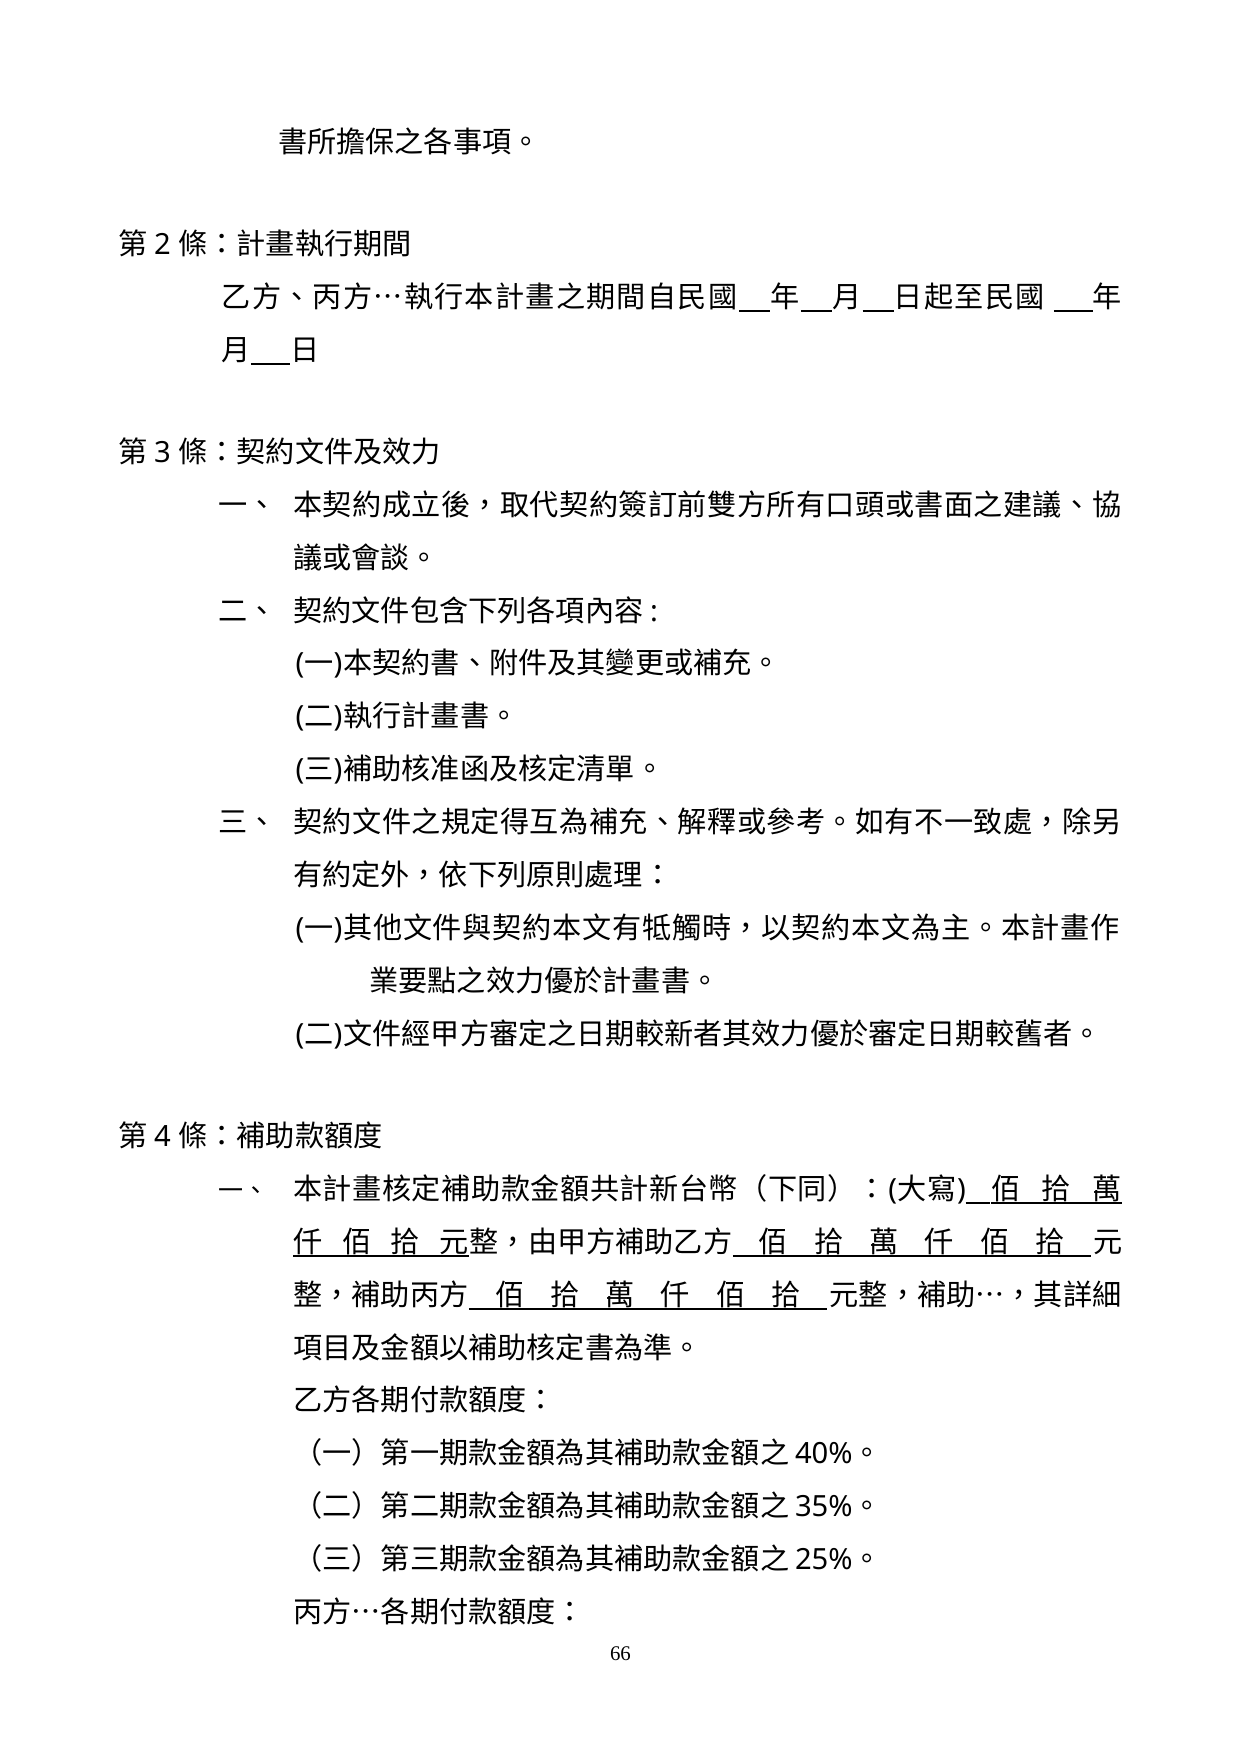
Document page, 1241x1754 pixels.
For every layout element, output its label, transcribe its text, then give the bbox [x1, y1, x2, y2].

list 文件經甲方審定之日期較新者其效力優於審定日期較舊者。 [295, 1010, 1122, 1053]
text （一）第一期款金額為其補助款金額之40%。 [293, 1430, 1122, 1472]
text 乙方各期付款額度： [293, 1377, 1122, 1419]
list 契約文件包含下列各項內容 : [218, 587, 1122, 629]
list 本契約書、附件及其變更或補充。 [295, 640, 1122, 682]
text 丙方…各期付款額度： [293, 1588, 1122, 1631]
list 執行計畫書。 [295, 693, 1122, 735]
text 乙方、丙方…執行本計畫之期間自民國 年 月 日起至民國 年 月 日 [221, 273, 1122, 368]
list 本計畫核定補助款金額共計新台幣（下同）：(大寫) 佰 拾 萬 仟 佰 拾 元整，由甲方補助乙方 佰 拾 萬 仟 佰 拾 元整，補助丙方 佰 拾 萬 仟 佰 拾 元整，補助…，其詳細項目及金額以補助核定書為準。 [218, 1166, 1122, 1366]
text 第 3 條：契約文件及效力 [118, 429, 1122, 471]
text 第 2 條：計畫執行期間 [118, 221, 1122, 263]
text （二）第二期款金額為其補助款金額之35%。 [293, 1483, 1122, 1525]
text （三）第三期款金額為其補助款金額之25%。 [293, 1536, 1122, 1578]
list 契約文件之規定得互為補充、解釋或參考。如有不一致處，除另有約定外，依下列原則處理： [218, 799, 1122, 894]
list 其他文件與契約本文有牴觸時，以契約本文為主。本計畫作業要點之效力優於計畫書。 [295, 904, 1122, 1000]
list 補助核准函及核定清單。 [295, 746, 1122, 788]
text 書所擔保之各事項。 [219, 118, 1122, 160]
text 第 4 條：補助款額度 [118, 1113, 1122, 1155]
list 本契約成立後，取代契約簽訂前雙方所有口頭或書面之建議、協議或會談。 [218, 482, 1122, 577]
